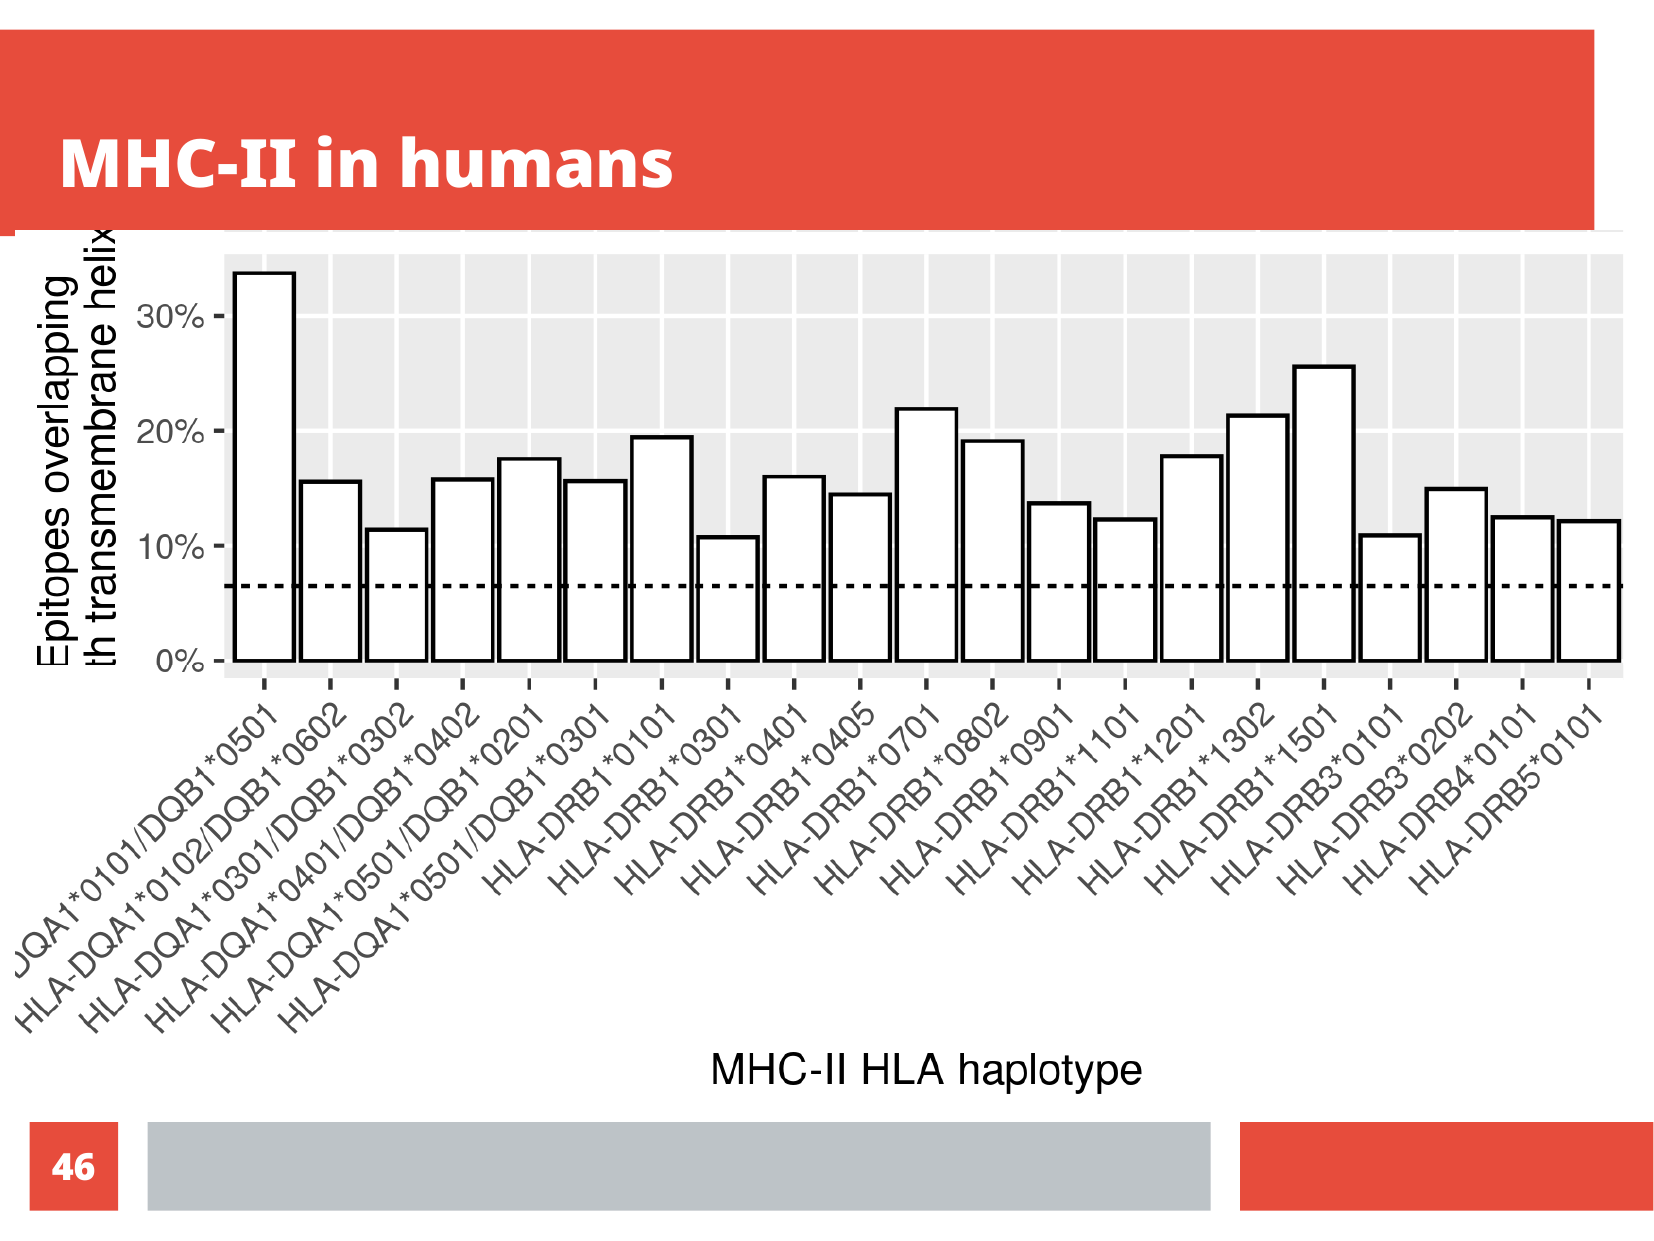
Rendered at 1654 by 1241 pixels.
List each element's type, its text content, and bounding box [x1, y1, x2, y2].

title MHC-II in humans [59, 59, 1595, 207]
picture [15, 230, 1624, 1101]
